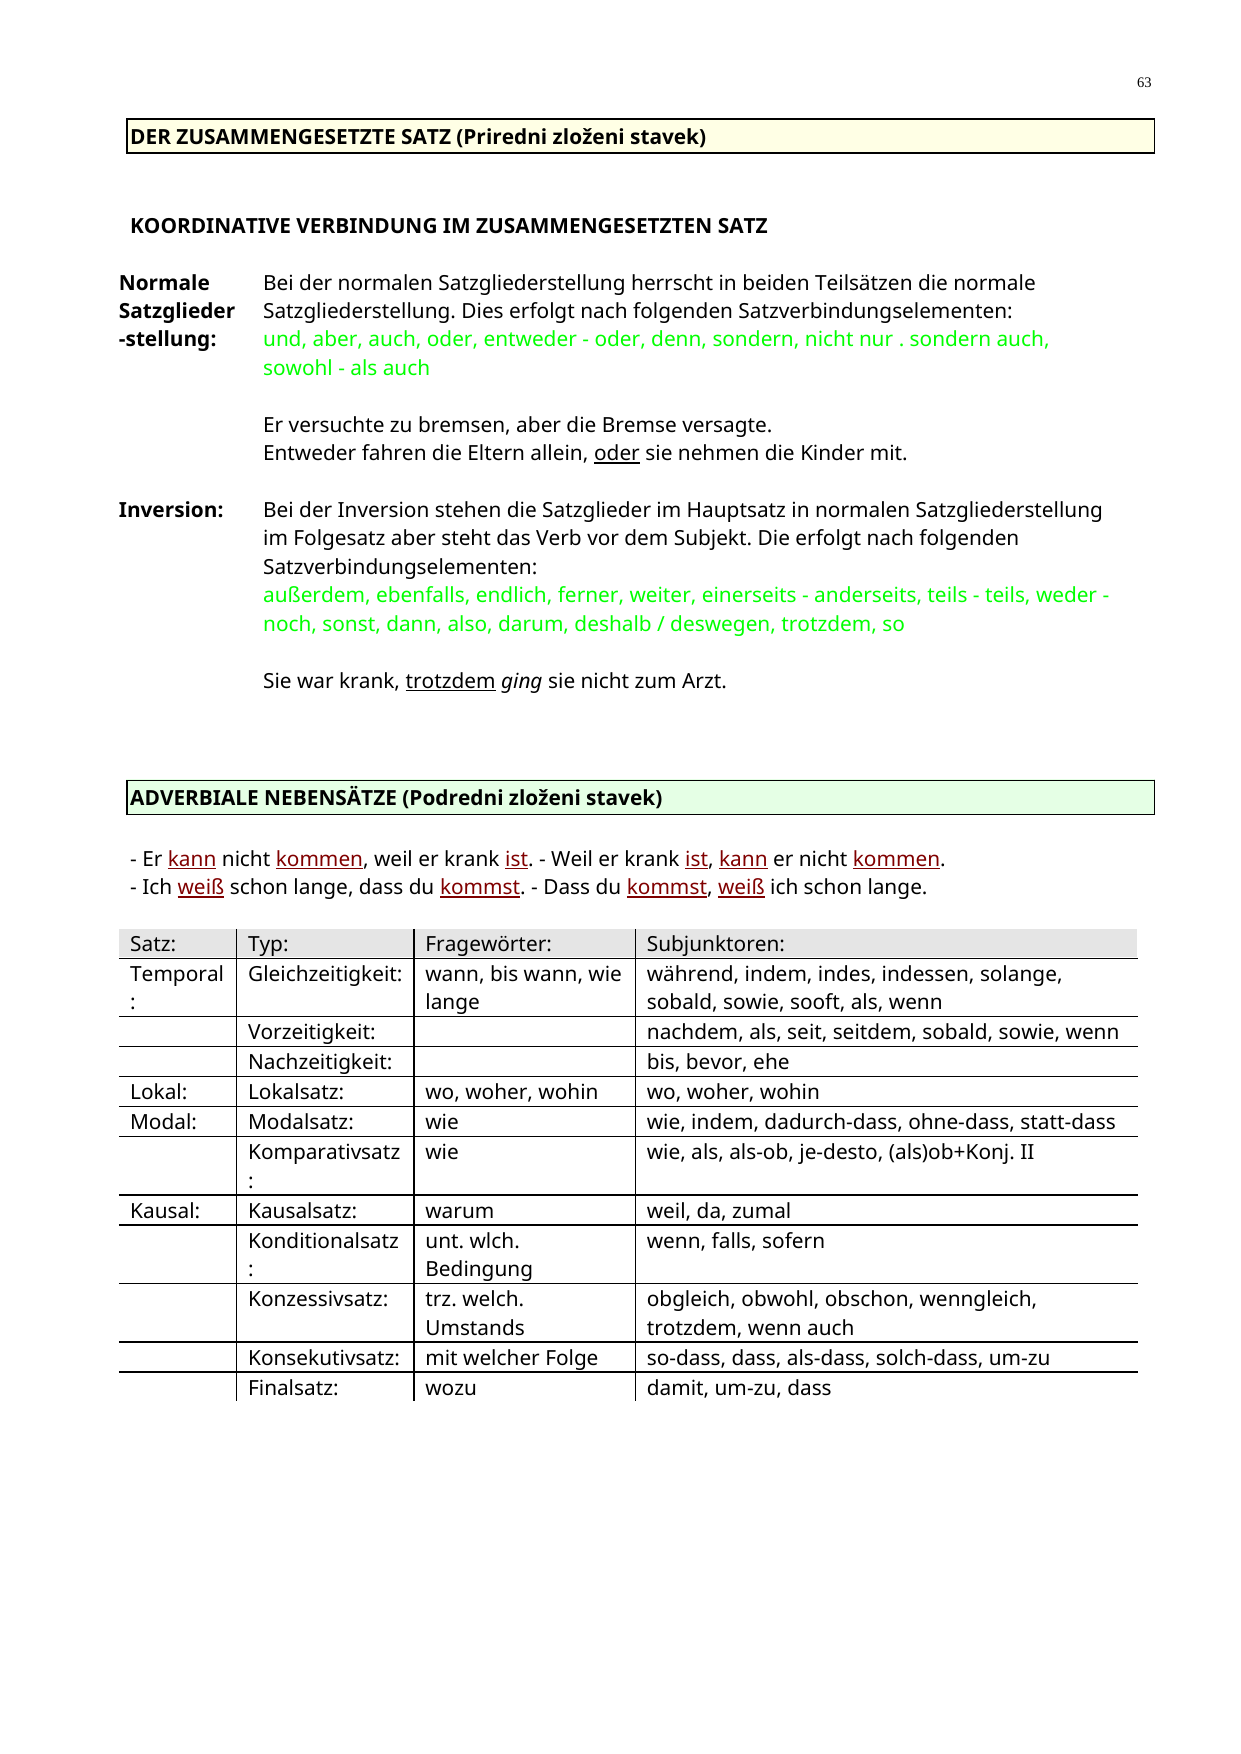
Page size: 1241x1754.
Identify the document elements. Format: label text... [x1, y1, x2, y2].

table_header Typ: [237, 929, 413, 957]
text KOORDINATIVE VERBINDUNG IM ZUSAMMENGESETZTEN SATZ [130, 211, 1152, 239]
table_cell so-dass, dass, als-dass, solch-dass, um-zu [636, 1343, 1137, 1371]
table_cell Lokal: [119, 1077, 236, 1106]
table_cell Temporal: [119, 959, 236, 1016]
table_cell mit welcher Folge [415, 1343, 635, 1371]
table_cell obgleich, obwohl, obschon, wenngleich, trotzdem, wenn auch [636, 1284, 1137, 1341]
table_cell wie, indem, dadurch-dass, ohne-dass, statt-dass [636, 1107, 1137, 1136]
table_cell Nachzeitigkeit: [237, 1047, 413, 1076]
table_cell [119, 1137, 236, 1194]
table_cell [119, 1047, 236, 1076]
table_cell bis, bevor, ehe [636, 1047, 1137, 1076]
table_cell warum [415, 1196, 635, 1224]
table_cell [119, 1343, 236, 1371]
table_cell Bei der Inversion stehen die Satzglieder im Hauptsatz in normalen Satzgliederstellung im Folgesatz aber steht das Verb vor dem Subjekt. Die erfolgt nach folgenden Satzverbindungselementen: außerdem, ebenfalls, endlich, ferner, weiter, einerseits - anderseits, teils - teils, weder - noch, sonst, dann, also, darum, deshalb / deswegen, trotzdem, so [252, 495, 1123, 637]
table_cell [252, 381, 1123, 410]
table_cell Finalsatz: [237, 1373, 413, 1401]
table_cell [108, 666, 252, 694]
table_cell wo, woher, wohin [636, 1077, 1137, 1106]
table_cell Kausalsatz: [237, 1196, 413, 1224]
table_cell Komparativsatz: [237, 1137, 413, 1194]
table_cell wenn, falls, sofern [636, 1226, 1137, 1283]
table_cell Konditionalsatz: [237, 1226, 413, 1283]
table_cell wo, woher, wohin [415, 1077, 635, 1106]
table_cell wann, bis wann, wie lange [415, 959, 635, 1016]
table_cell [415, 1047, 635, 1076]
table_cell wie [415, 1107, 635, 1136]
table_cell wie, als, als-ob, je-desto, (als)ob+Konj. II [636, 1137, 1137, 1194]
table_cell Konzessivsatz: [237, 1284, 413, 1341]
table_header Subjunktoren: [636, 929, 1137, 957]
table_cell Modal: [119, 1107, 236, 1136]
table_cell [108, 637, 252, 666]
table_cell unt. wlch. Bedingung [415, 1226, 635, 1283]
table_cell wie [415, 1137, 635, 1194]
table_cell Modalsatz: [237, 1107, 413, 1136]
text - Ich weiß schon lange, dass du kommst. - Dass du kommst, weiß ich schon lange. [130, 872, 1152, 901]
table_cell Lokalsatz: [237, 1077, 413, 1106]
table_cell nachdem, als, seit, seitdem, sobald, sowie, wenn [636, 1017, 1137, 1046]
table_cell [108, 467, 252, 495]
table_cell [108, 381, 252, 410]
table_cell [252, 467, 1123, 495]
table_cell Inversion: [108, 495, 252, 637]
text ADVERBIALE NEBENSÄTZE (Podredni zloženi stavek) [128, 781, 1154, 814]
table_cell [415, 1017, 635, 1046]
table_cell [119, 1017, 236, 1046]
table_cell wozu [415, 1373, 635, 1401]
table_cell [252, 637, 1123, 666]
table_cell Kausal: [119, 1196, 236, 1224]
table_header Fragewörter: [415, 929, 635, 957]
table_cell Sie war krank, trotzdem ging sie nicht zum Arzt. [252, 666, 1123, 694]
table_header Satz: [119, 929, 236, 957]
table_header Normale Satzglieder-stellung: [108, 268, 252, 381]
table_cell [119, 1226, 236, 1283]
table_cell [119, 1373, 236, 1401]
text - Er kann nicht kommen, weil er krank ist. - Weil er krank ist, kann er nicht kommen. [130, 844, 1152, 872]
table_cell während, indem, indes, indessen, solange, sobald, sowie, sooft, als, wenn [636, 959, 1137, 1016]
table_cell damit, um-zu, dass [636, 1373, 1137, 1401]
table_cell Er versuchte zu bremsen, aber die Bremse versagte. Entweder fahren die Eltern allein, oder sie nehmen die Kinder mit. [252, 410, 1123, 467]
table_cell Konsekutivsatz: [237, 1343, 413, 1371]
table_cell Gleichzeitigkeit: [237, 959, 413, 1016]
table_cell weil, da, zumal [636, 1196, 1137, 1224]
table_cell [119, 1284, 236, 1341]
table_header Bei der normalen Satzgliederstellung herrscht in beiden Teilsätzen die normale Satzgliederstellung. Dies erfolgt nach folgenden Satzverbindungselementen: und, aber, auch, oder, entweder - oder, denn, sondern, nicht nur . sondern auch, sowohl - als auch [252, 268, 1123, 381]
table_cell trz. welch. Umstands [415, 1284, 635, 1341]
text DER ZUSAMMENGESETZTE SATZ (Priredni zloženi stavek) [128, 120, 1154, 152]
table_cell Vorzeitigkeit: [237, 1017, 413, 1046]
table_cell [108, 410, 252, 467]
